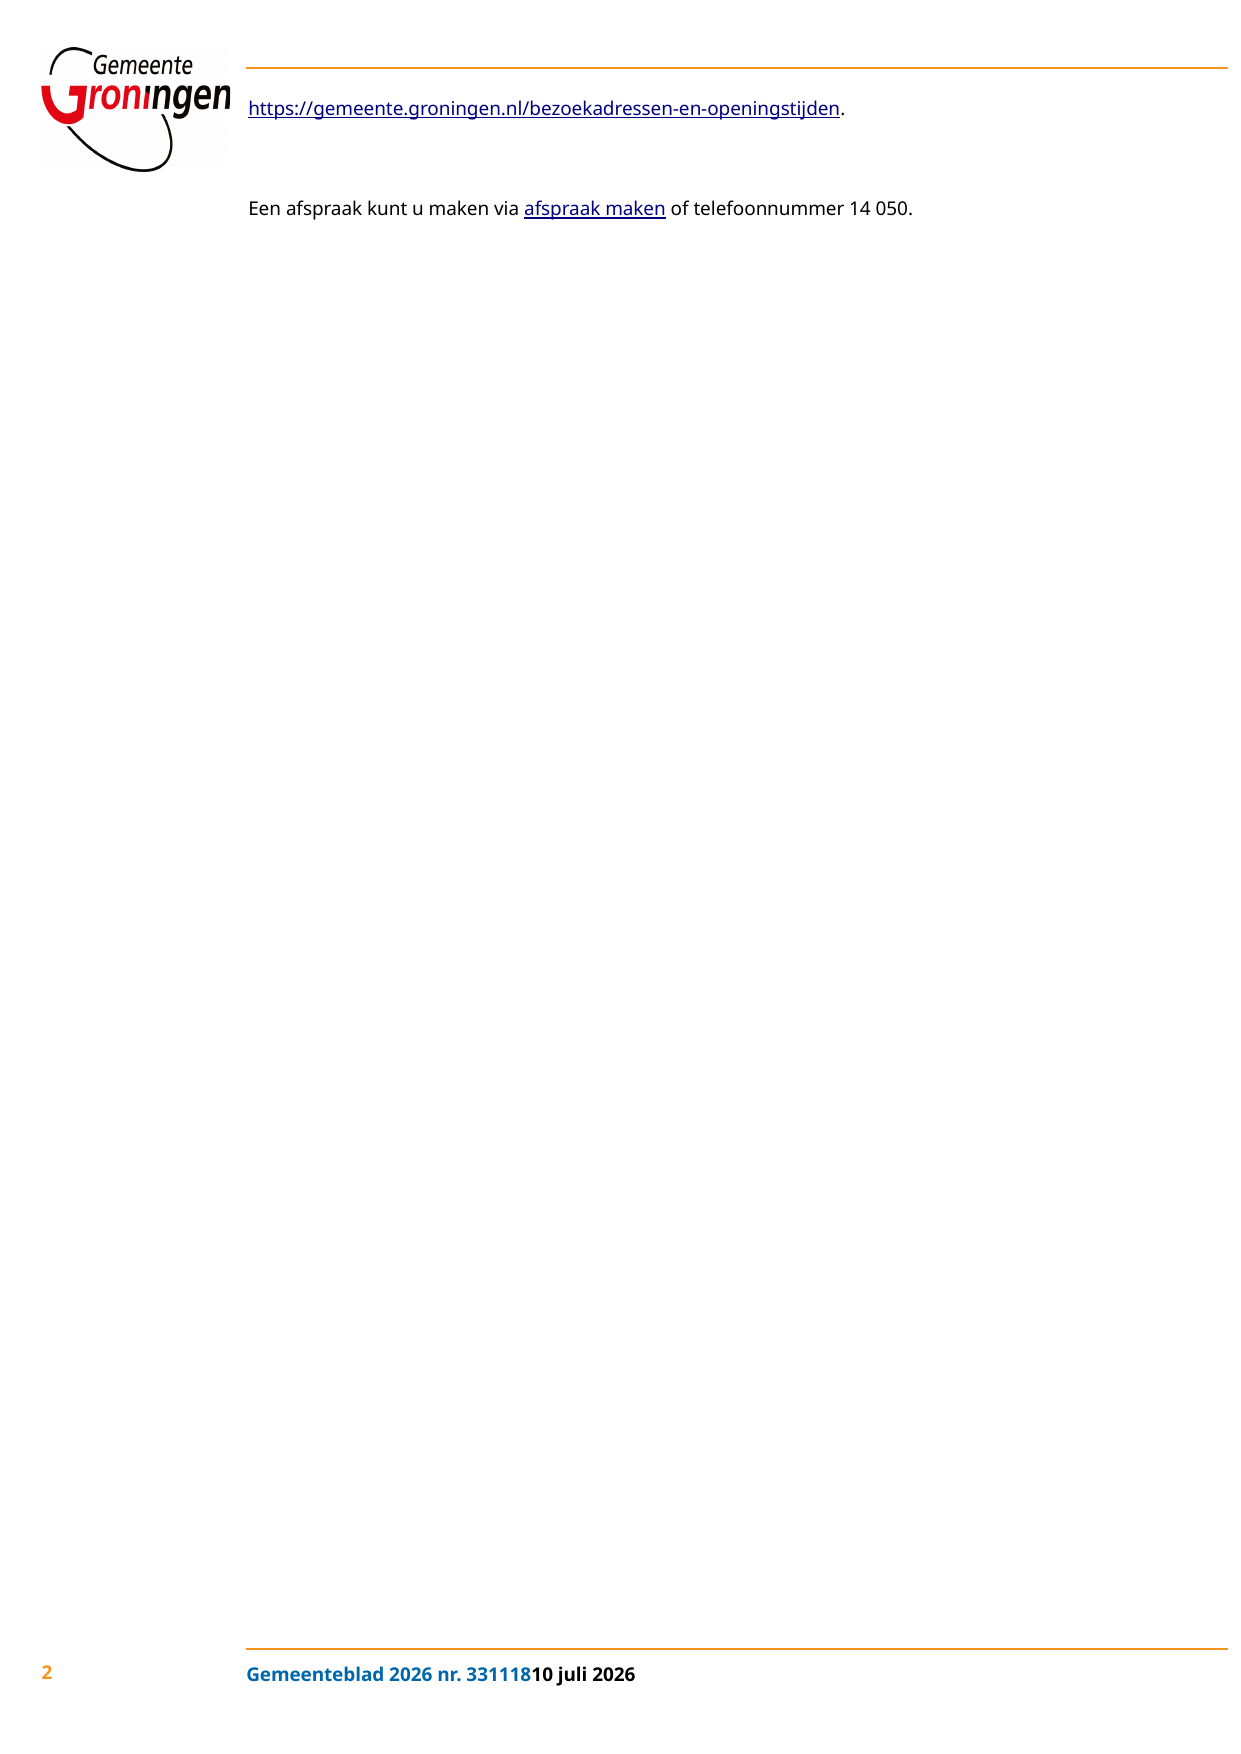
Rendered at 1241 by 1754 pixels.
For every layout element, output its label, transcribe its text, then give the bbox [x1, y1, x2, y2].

text Een afspraak kunt u maken via afspraak maken of telefoonnummer 14 050. [248, 196, 1152, 221]
text https://gemeente.groningen.nl/bezoekadressen-en-openingstijden. [248, 95, 1152, 121]
picture [41, 47, 231, 172]
